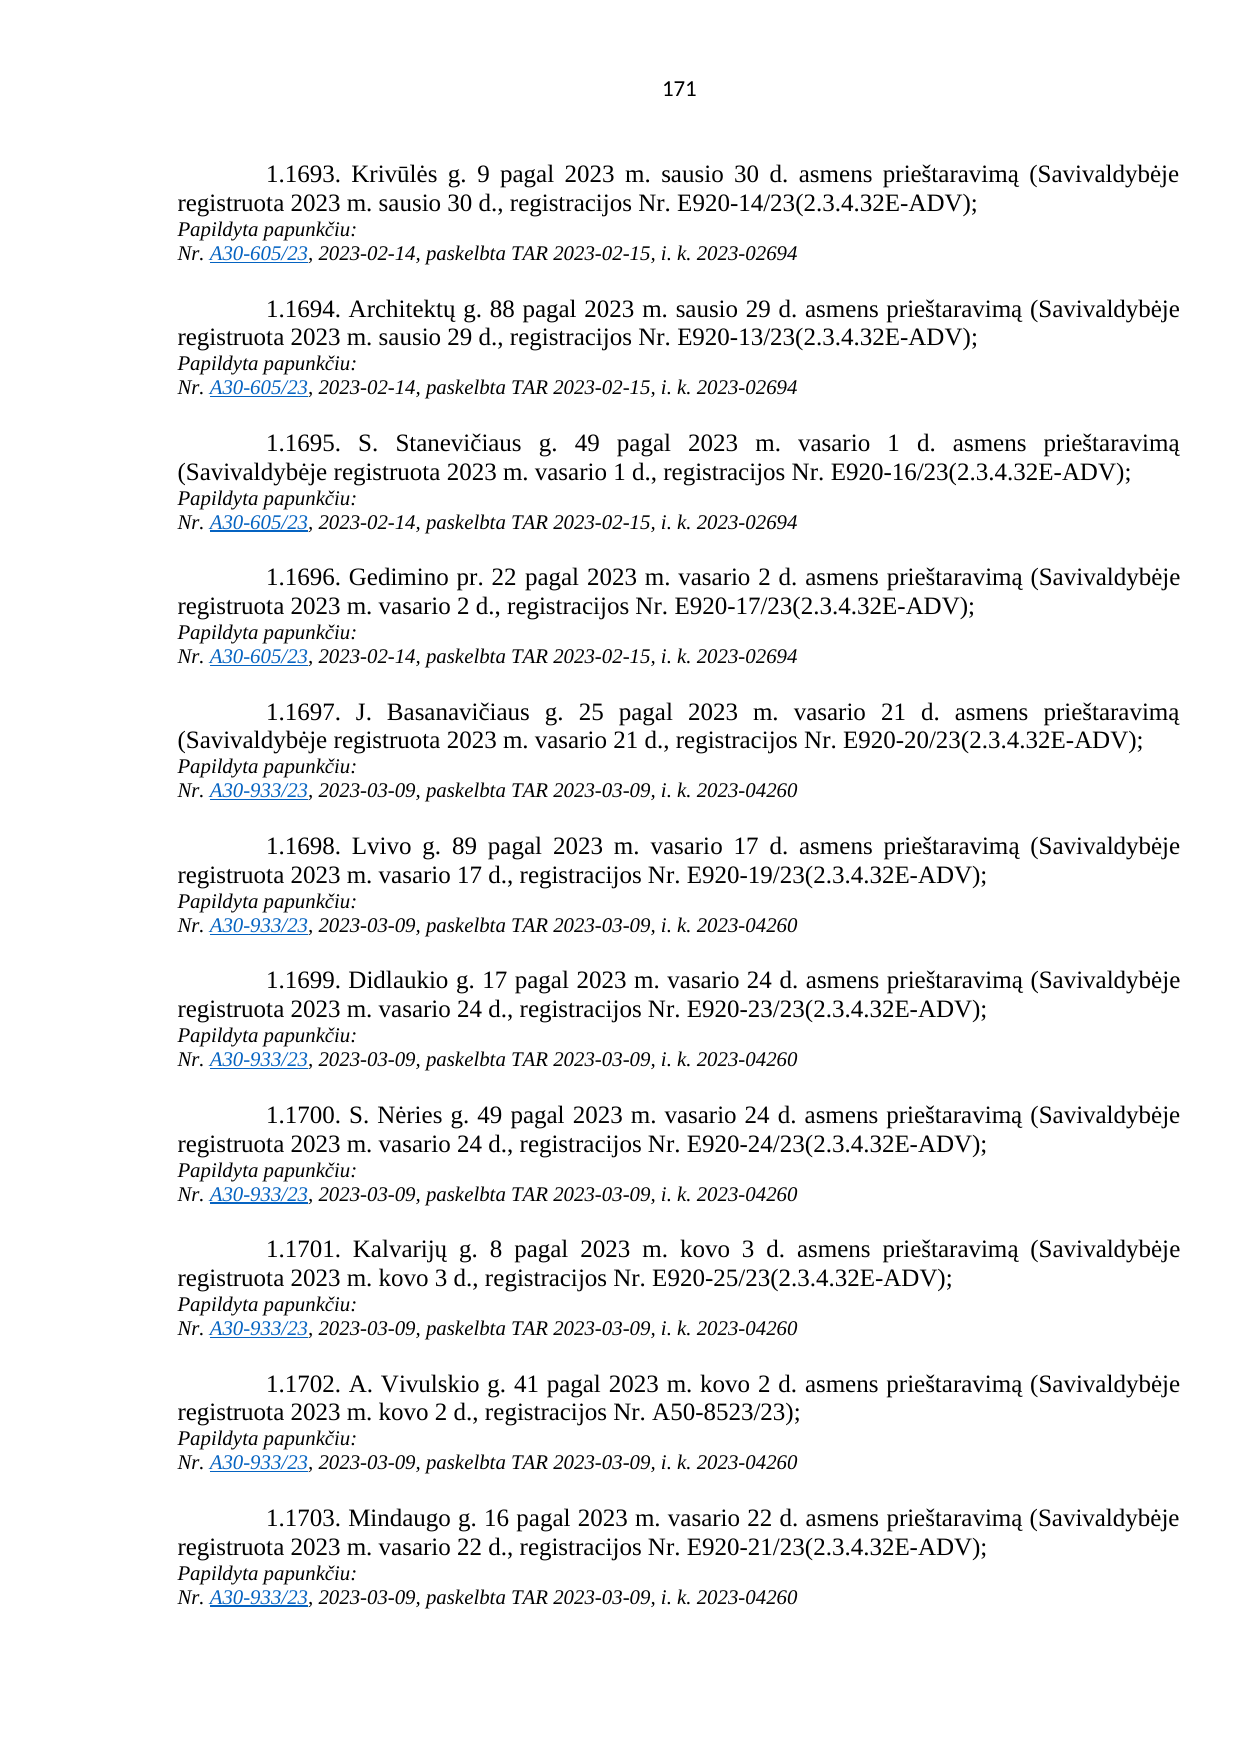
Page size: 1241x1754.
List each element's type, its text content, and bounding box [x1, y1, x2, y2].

text Papildyta papunkčiu: [177, 217, 1181, 241]
text Papildyta papunkčiu: [177, 889, 1181, 913]
text Papildyta papunkčiu: [177, 351, 1181, 375]
text 1.1701. Kalvarijų g. 8 pagal 2023 m. kovo 3 d. asmens prieštaravimą (Savivaldybėje registruota 2023 m. kovo 3 d., registracijos Nr. E920-25/23(2.3.4.32E-ADV); [177, 1234, 1181, 1292]
text 1.1698. Lvivo g. 89 pagal 2023 m. vasario 17 d. asmens prieštaravimą (Savivaldybėje registruota 2023 m. vasario 17 d., registracijos Nr. E920-19/23(2.3.4.32E-ADV); [177, 831, 1181, 889]
text Nr. A30-933/23, 2023-03-09, paskelbta TAR 2023-03-09, i. k. 2023-04260 [177, 913, 1181, 937]
text Nr. A30-605/23, 2023-02-14, paskelbta TAR 2023-02-15, i. k. 2023-02694 [177, 375, 1181, 399]
text Nr. A30-933/23, 2023-03-09, paskelbta TAR 2023-03-09, i. k. 2023-04260 [177, 1585, 1181, 1609]
text Nr. A30-933/23, 2023-03-09, paskelbta TAR 2023-03-09, i. k. 2023-04260 [177, 1182, 1181, 1206]
text Nr. A30-605/23, 2023-02-14, paskelbta TAR 2023-02-15, i. k. 2023-02694 [177, 510, 1181, 534]
text 1.1699. Didlaukio g. 17 pagal 2023 m. vasario 24 d. asmens prieštaravimą (Savivaldybėje registruota 2023 m. vasario 24 d., registracijos Nr. E920-23/23(2.3.4.32E-ADV); [177, 966, 1181, 1023]
text Nr. A30-933/23, 2023-03-09, paskelbta TAR 2023-03-09, i. k. 2023-04260 [177, 1047, 1181, 1071]
text Papildyta papunkčiu: [177, 486, 1181, 510]
text Papildyta papunkčiu: [177, 1561, 1181, 1585]
text Nr. A30-605/23, 2023-02-14, paskelbta TAR 2023-02-15, i. k. 2023-02694 [177, 644, 1181, 668]
text 1.1696. Gedimino pr. 22 pagal 2023 m. vasario 2 d. asmens prieštaravimą (Savivaldybėje registruota 2023 m. vasario 2 d., registracijos Nr. E920-17/23(2.3.4.32E-ADV); [177, 562, 1181, 620]
text 1.1700. S. Nėries g. 49 pagal 2023 m. vasario 24 d. asmens prieštaravimą (Savivaldybėje registruota 2023 m. vasario 24 d., registracijos Nr. E920-24/23(2.3.4.32E-ADV); [177, 1100, 1181, 1157]
text 1.1703. Mindaugo g. 16 pagal 2023 m. vasario 22 d. asmens prieštaravimą (Savivaldybėje registruota 2023 m. vasario 22 d., registracijos Nr. E920-21/23(2.3.4.32E-ADV); [177, 1503, 1181, 1561]
text Nr. A30-605/23, 2023-02-14, paskelbta TAR 2023-02-15, i. k. 2023-02694 [177, 241, 1181, 265]
text Papildyta papunkčiu: [177, 1023, 1181, 1047]
text Papildyta papunkčiu: [177, 754, 1181, 778]
text 1.1702. A. Vivulskio g. 41 pagal 2023 m. kovo 2 d. asmens prieštaravimą (Savivaldybėje registruota 2023 m. kovo 2 d., registracijos Nr. A50-8523/23); [177, 1369, 1181, 1426]
text Nr. A30-933/23, 2023-03-09, paskelbta TAR 2023-03-09, i. k. 2023-04260 [177, 778, 1181, 802]
text 1.1693. Krivūlės g. 9 pagal 2023 m. sausio 30 d. asmens prieštaravimą (Savivaldybėje registruota 2023 m. sausio 30 d., registracijos Nr. E920-14/23(2.3.4.32E-ADV); [177, 159, 1181, 217]
text Papildyta papunkčiu: [177, 620, 1181, 644]
text Nr. A30-933/23, 2023-03-09, paskelbta TAR 2023-03-09, i. k. 2023-04260 [177, 1450, 1181, 1474]
text Papildyta papunkčiu: [177, 1292, 1181, 1316]
text Papildyta papunkčiu: [177, 1426, 1181, 1450]
text Papildyta papunkčiu: [177, 1157, 1181, 1182]
text Nr. A30-933/23, 2023-03-09, paskelbta TAR 2023-03-09, i. k. 2023-04260 [177, 1316, 1181, 1340]
text 1.1697. J. Basanavičiaus g. 25 pagal 2023 m. vasario 21 d. asmens prieštaravimą (Savivaldybėje registruota 2023 m. vasario 21 d., registracijos Nr. E920-20/23(2.3.4.32E-ADV); [177, 697, 1181, 754]
text 1.1695. S. Stanevičiaus g. 49 pagal 2023 m. vasario 1 d. asmens prieštaravimą (Savivaldybėje registruota 2023 m. vasario 1 d., registracijos Nr. E920-16/23(2.3.4.32E-ADV); [177, 428, 1181, 486]
text 1.1694. Architektų g. 88 pagal 2023 m. sausio 29 d. asmens prieštaravimą (Savivaldybėje registruota 2023 m. sausio 29 d., registracijos Nr. E920-13/23(2.3.4.32E-ADV); [177, 294, 1181, 351]
